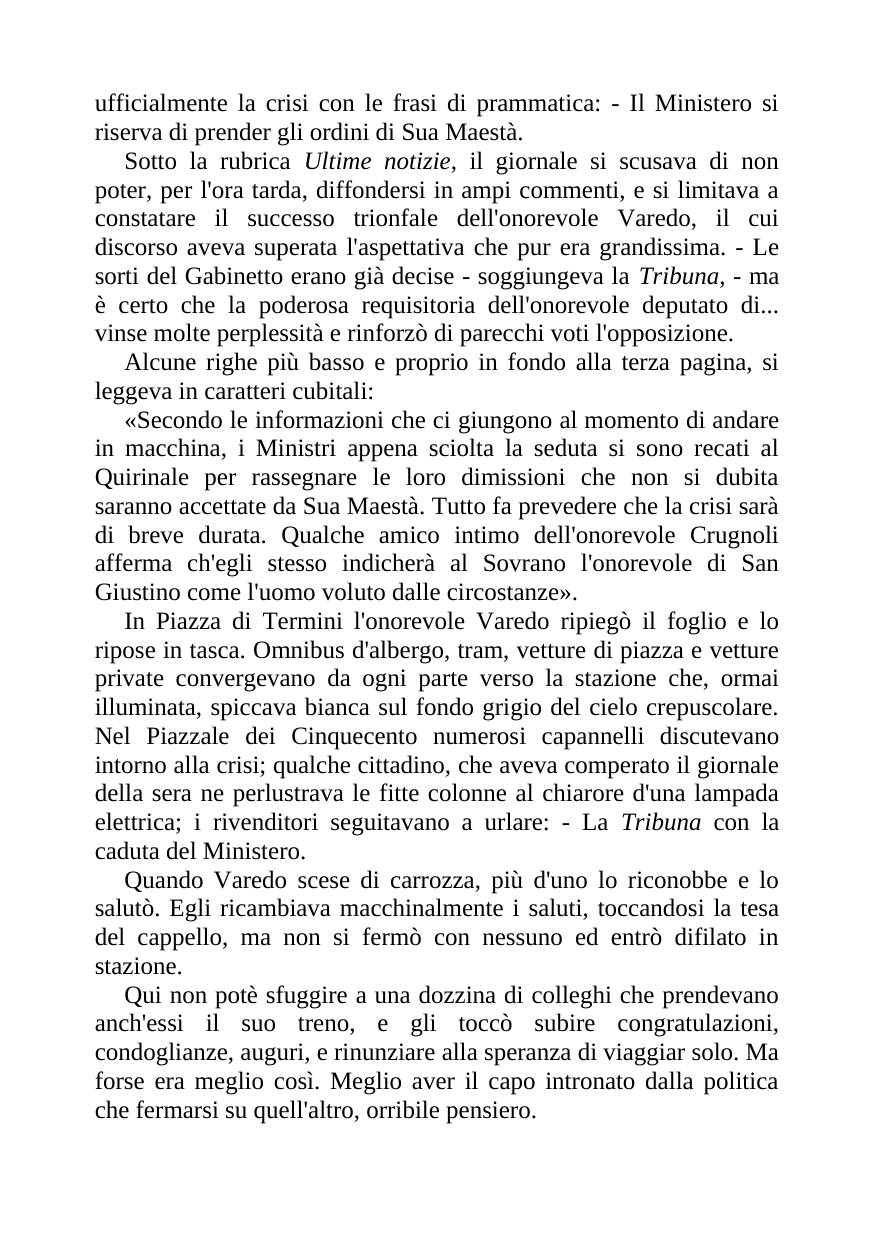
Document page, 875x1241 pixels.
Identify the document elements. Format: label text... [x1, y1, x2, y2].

text Qui non potè sfuggire a una dozzina di colleghi che prendevano anch'essi il suo treno, e gli toccò subire congratulazioni, condoglianze, auguri, e rinunziare alla speranza di viaggiar solo. Ma forse era meglio così. Meglio aver il capo intronato dalla politica che fermarsi su quell'altro, orribile pensiero. [94, 980, 779, 1123]
text Sotto la rubrica Ultime notizie, il giornale si scusava di non poter, per l'ora tarda, diffondersi in ampi commenti, e si limitava a constatare il successo trionfale dell'onorevole Varedo, il cui discorso aveva superata l'aspettativa che pur era grandissima. - Le sorti del Gabinetto erano già decise - soggiungeva la Tribuna, - ma è certo che la poderosa requisitoria dell'onorevole deputato di... vinse molte perplessità e rinforzò di parecchi voti l'opposizione. [94, 146, 779, 347]
text In Piazza di Termini l'onorevole Varedo ripiegò il foglio e lo ripose in tasca. Omnibus d'albergo, tram, vetture di piazza e vetture private convergevano da ogni parte verso la stazione che, ormai illuminata, spiccava bianca sul fondo grigio del cielo crepuscolare. Nel Piazzale dei Cinquecento numerosi capannelli discutevano intorno alla crisi; qualche cittadino, che aveva comperato il giornale della sera ne perlustrava le fitte colonne al chiarore d'una lampada elettrica; i rivenditori seguitavano a urlare: - La Tribuna con la caduta del Ministero. [94, 606, 779, 865]
text Alcune righe più basso e proprio in fondo alla terza pagina, si leggeva in caratteri cubitali: [94, 347, 779, 405]
text «Secondo le informazioni che ci giungono al momento di andare in macchina, i Ministri appena sciolta la seduta si sono recati al Quirinale per rassegnare le loro dimissioni che non si dubita saranno accettate da Sua Maestà. Tutto fa prevedere che la crisi sarà di breve durata. Qualche amico intimo dell'onorevole Crugnoli afferma ch'egli stesso indicherà al Sovrano l'onorevole di San Giustino come l'uomo voluto dalle circostanze». [94, 405, 779, 606]
text Quando Varedo scese di carrozza, più d'uno lo riconobbe e lo salutò. Egli ricambiava macchinalmente i saluti, toccandosi la tesa del cappello, ma non si fermò con nessuno ed entrò difilato in stazione. [94, 865, 779, 980]
text ufficialmente la crisi con le frasi di prammatica: - Il Ministero si riserva di prender gli ordini di Sua Maestà. [94, 88, 779, 146]
